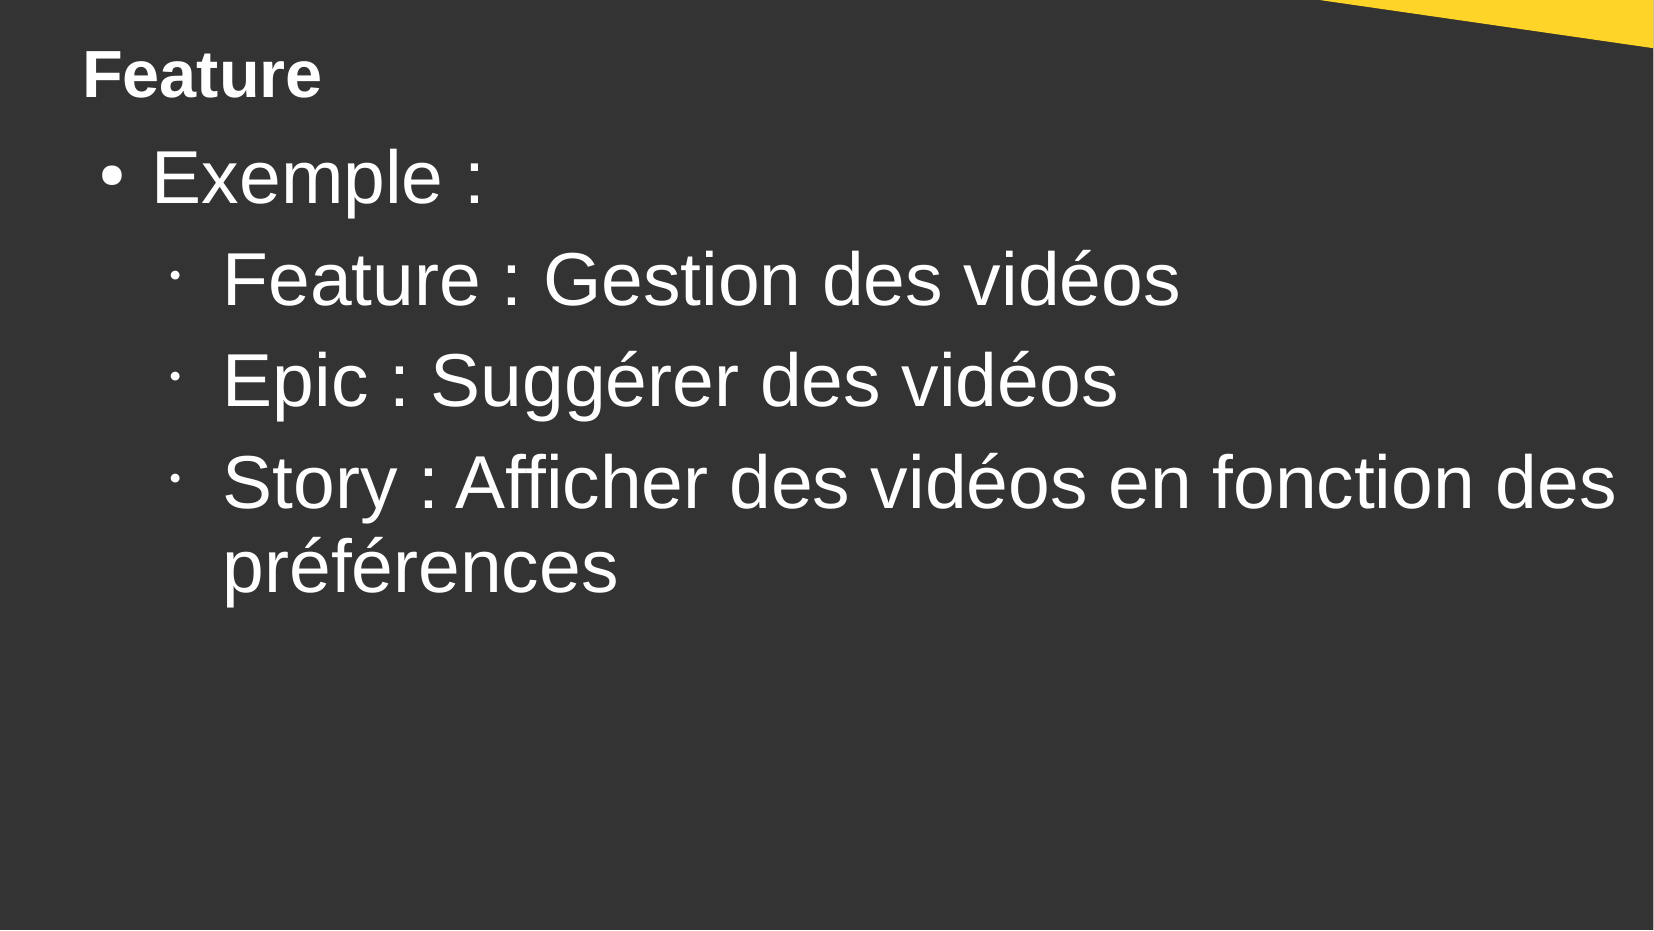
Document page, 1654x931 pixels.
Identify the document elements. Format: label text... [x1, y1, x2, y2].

text_box [1319, 0, 1654, 49]
list Exemple : Feature : Gestion des vidéos Epic : Suggérer des vidéos Story : Afficher des vidéos en fonction des préférences [80, 135, 1620, 777]
title Feature [82, 37, 1571, 122]
